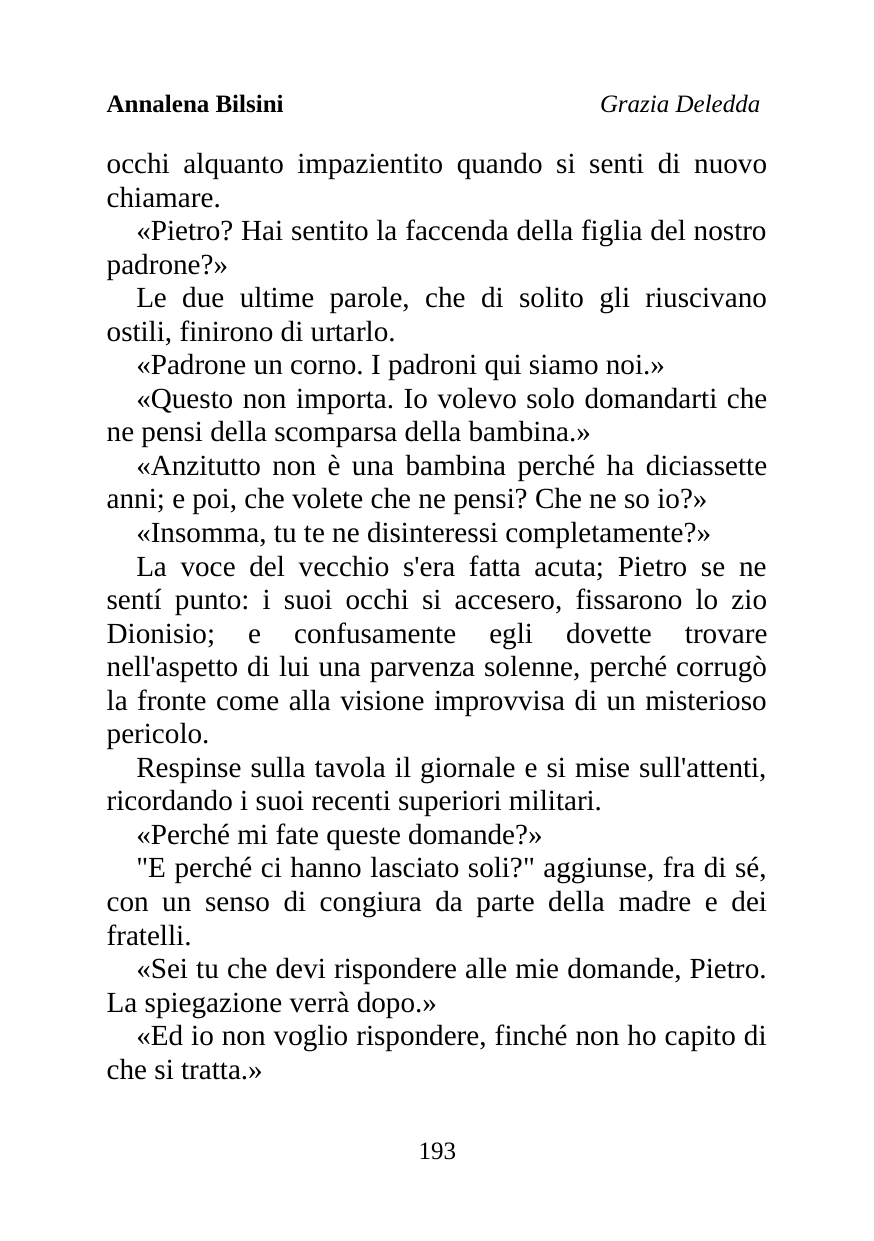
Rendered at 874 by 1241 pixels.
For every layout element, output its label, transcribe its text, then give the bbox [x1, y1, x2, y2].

text «Insomma, tu te ne disinteressi completamente?» [106, 515, 768, 549]
text Respinse sulla tavola il giornale e si mise sull'attenti, ricordando i suoi recenti superiori militari. [106, 750, 768, 817]
text La voce del vecchio s'era fatta acuta; Pietro se ne sentí punto: i suoi occhi si accesero, fissarono lo zio Dionisio; e confusamente egli dovette trovare nell'aspetto di lui una parvenza solenne, perché corrugò la fronte come alla visione improvvisa di un misterioso pericolo. [106, 549, 768, 750]
text «Padrone un corno. I padroni qui siamo noi.» [106, 347, 768, 381]
text «Perché mi fate queste domande?» [106, 817, 768, 851]
text «Sei tu che devi rispondere alle mie domande, Pietro. La spiegazione verrà dopo.» [106, 951, 768, 1018]
text «Ed io non voglio rispondere, finché non ho capito di che si tratta.» [106, 1018, 768, 1085]
text Le due ultime parole, che di solito gli riuscivano ostili, finirono di urtarlo. [106, 280, 768, 347]
text "E perché ci hanno lasciato soli?" aggiunse, fra di sé, con un senso di congiura da parte della madre e dei fratelli. [106, 851, 768, 951]
text «Anzitutto non è una bambina perché ha diciassette anni; e poi, che volete che ne pensi? Che ne so io?» [106, 448, 768, 515]
text «Pietro? Hai sentito la faccenda della figlia del nostro padrone?» [106, 213, 768, 280]
text occhi alquanto impazientito quando si senti di nuovo chiamare. [106, 146, 768, 213]
text «Questo non importa. Io volevo solo domandarti che ne pensi della scomparsa della bambina.» [106, 381, 768, 448]
